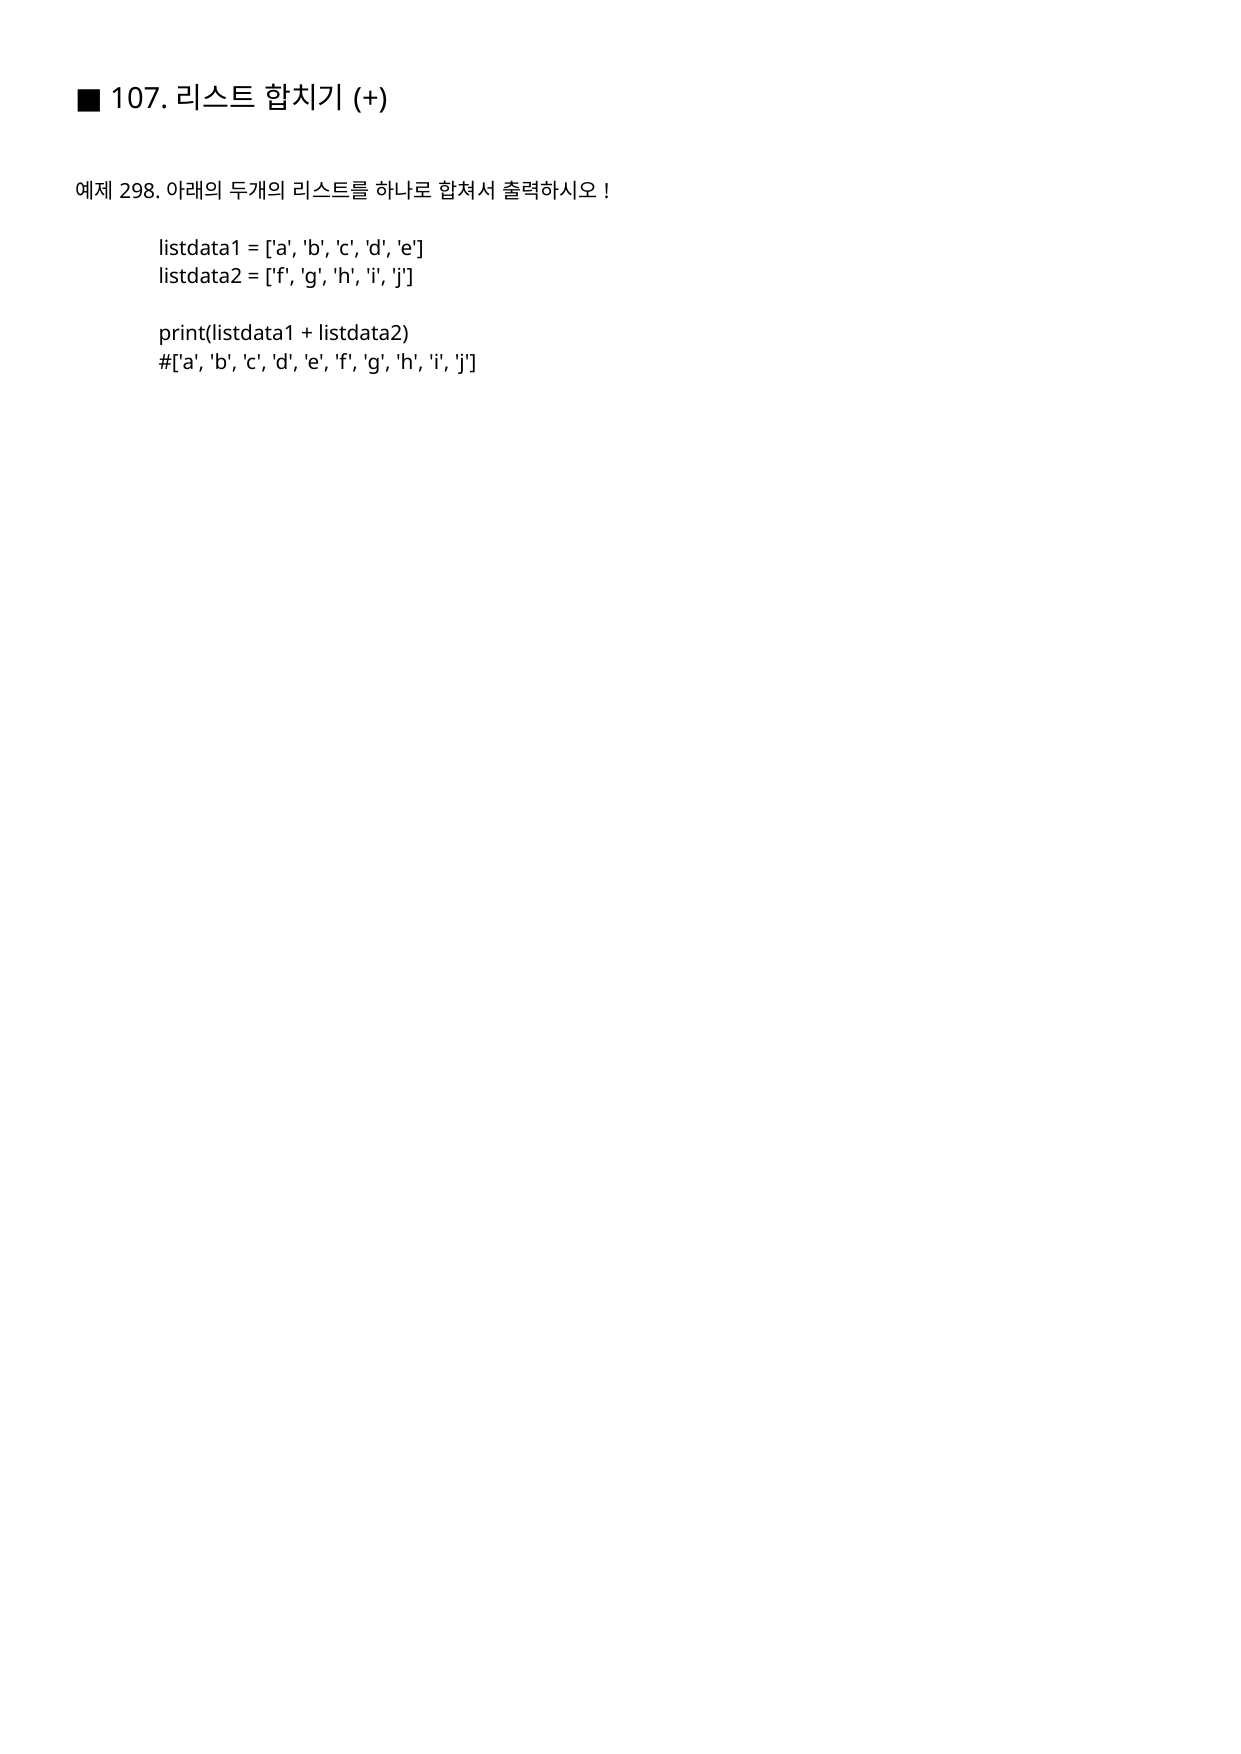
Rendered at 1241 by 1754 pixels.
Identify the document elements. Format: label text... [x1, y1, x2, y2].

text listdata2 = ['f', 'g', 'h', 'i', 'j'] [75, 261, 1165, 290]
text #['a', 'b', 'c', 'd', 'e', 'f', 'g', 'h', 'i', 'j'] [75, 347, 1165, 375]
text print(listdata1 + listdata2) [75, 318, 1165, 347]
subtitle ■ 107. 리스트 합치기 (+) [75, 75, 1165, 117]
text 예제 298. 아래의 두개의 리스트를 하나로 합쳐서 출력하시오 ! [75, 174, 1165, 204]
text listdata1 = ['a', 'b', 'c', 'd', 'e'] [75, 233, 1165, 261]
